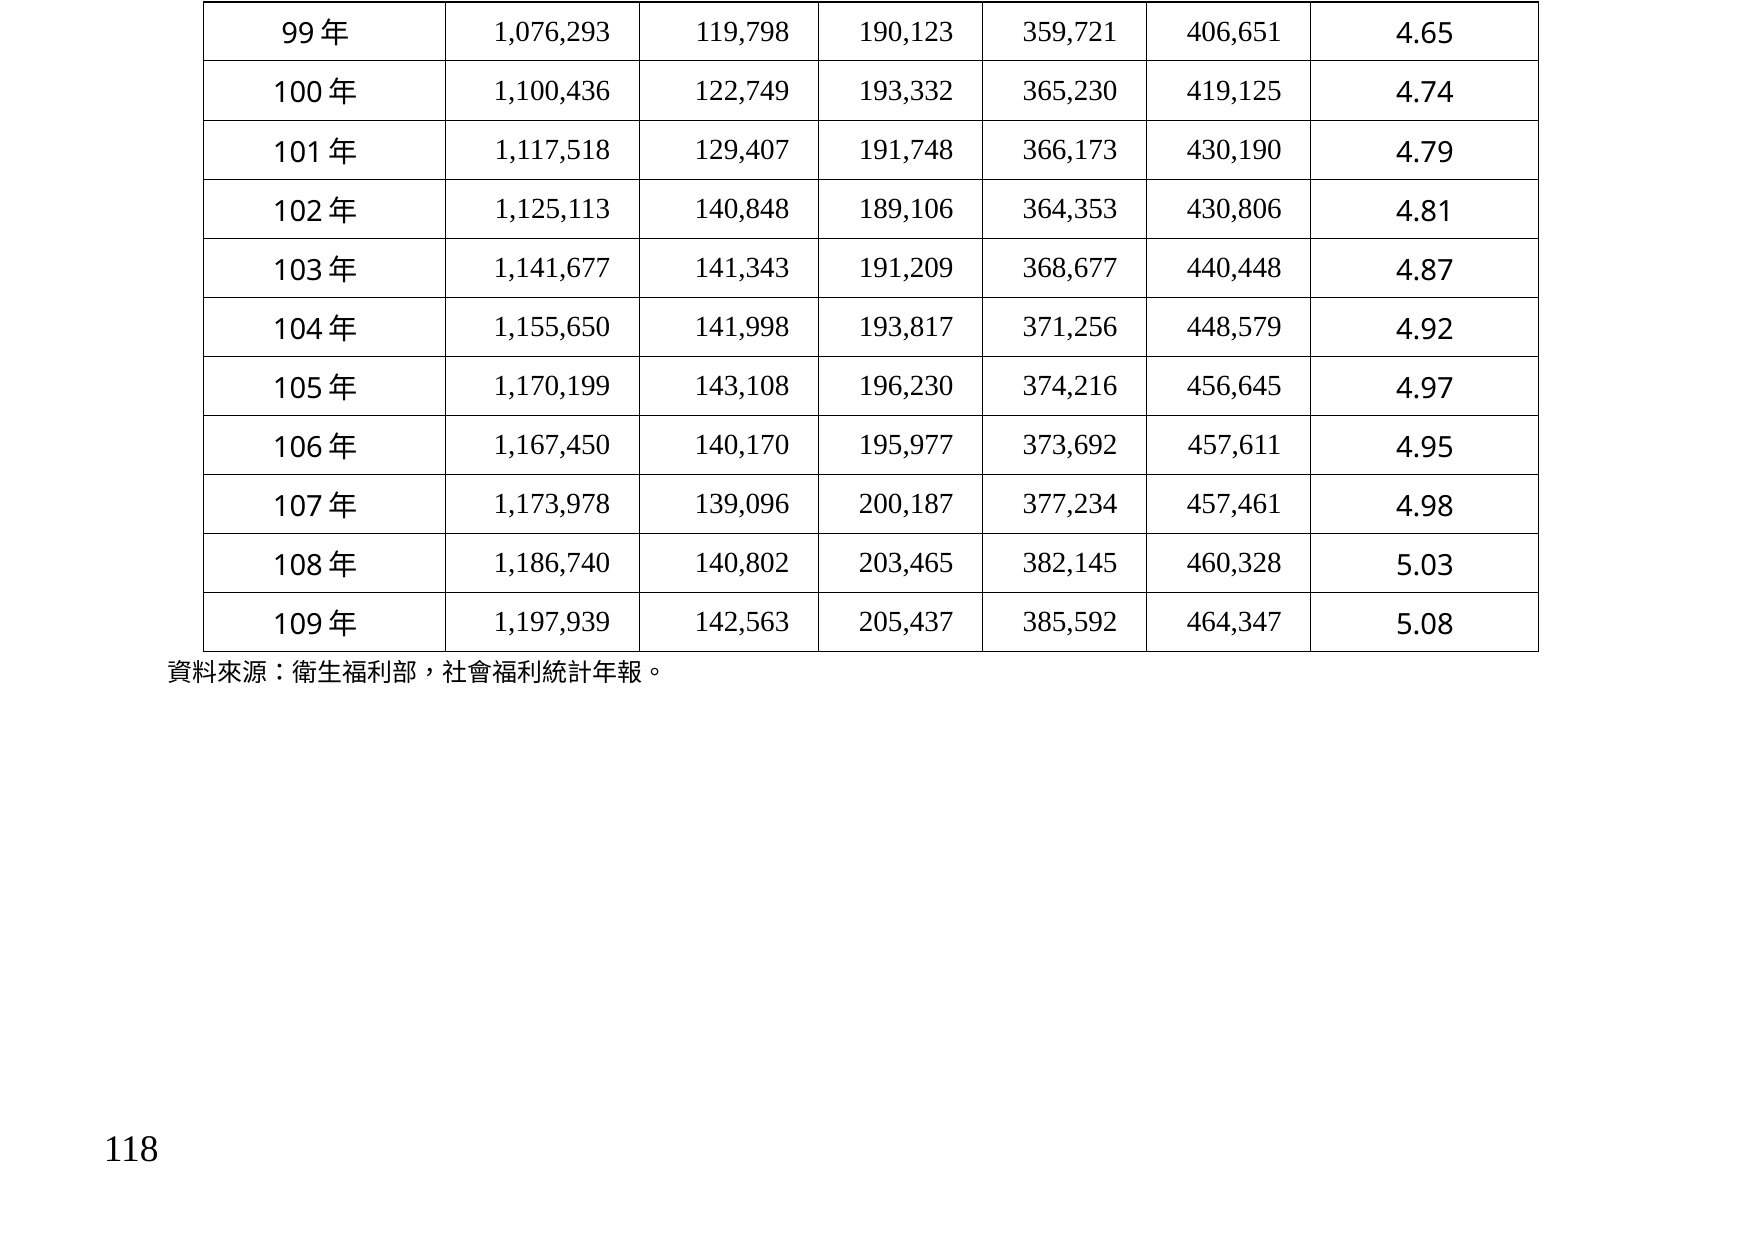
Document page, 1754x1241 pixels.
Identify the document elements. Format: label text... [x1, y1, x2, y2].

table_cell 5.08 [1311, 593, 1538, 651]
table_cell 101年 [204, 121, 445, 178]
table_cell 99年 [204, 3, 445, 60]
table_cell 1,155,650 [446, 298, 639, 356]
table_cell 5.03 [1311, 534, 1538, 592]
table_cell 4.97 [1311, 357, 1538, 415]
table_cell 119,798 [640, 3, 818, 60]
table_cell 142,563 [640, 593, 818, 651]
table_cell 190,123 [819, 3, 982, 60]
table_cell 419,125 [1147, 61, 1310, 119]
table_cell 1,197,939 [446, 593, 639, 651]
table_cell 105年 [204, 357, 445, 415]
table_cell 1,117,518 [446, 121, 639, 178]
table_cell 464,347 [1147, 593, 1310, 651]
table_cell 108年 [204, 534, 445, 592]
table_cell 200,187 [819, 475, 982, 533]
table_cell 371,256 [983, 298, 1146, 356]
table_cell 4.74 [1311, 61, 1538, 119]
table_cell 1,100,436 [446, 61, 639, 119]
table_cell 430,190 [1147, 121, 1310, 178]
table_cell 139,096 [640, 475, 818, 533]
table_cell 205,437 [819, 593, 982, 651]
table_cell 141,998 [640, 298, 818, 356]
table_cell 385,592 [983, 593, 1146, 651]
table_cell 195,977 [819, 416, 982, 474]
table_cell 364,353 [983, 180, 1146, 238]
table_cell 109年 [204, 593, 445, 651]
table_cell 102年 [204, 180, 445, 238]
table_cell 359,721 [983, 3, 1146, 60]
table_cell 122,749 [640, 61, 818, 119]
table_cell 140,802 [640, 534, 818, 592]
table_cell 373,692 [983, 416, 1146, 474]
table_cell 456,645 [1147, 357, 1310, 415]
table_cell 457,461 [1147, 475, 1310, 533]
table_cell 377,234 [983, 475, 1146, 533]
table_cell 440,448 [1147, 239, 1310, 297]
table_cell 1,125,113 [446, 180, 639, 238]
table_cell 457,611 [1147, 416, 1310, 474]
table_cell 460,328 [1147, 534, 1310, 592]
table_cell 107年 [204, 475, 445, 533]
table_cell 4.95 [1311, 416, 1538, 474]
table_cell 191,748 [819, 121, 982, 178]
table_cell 382,145 [983, 534, 1146, 592]
table_cell 366,173 [983, 121, 1146, 178]
text 資料來源：衛生福利部，社會福利統計年報。 [148, 652, 1639, 689]
table_cell 4.65 [1311, 3, 1538, 60]
table_cell 1,167,450 [446, 416, 639, 474]
table_cell 4.81 [1311, 180, 1538, 238]
table_cell 191,209 [819, 239, 982, 297]
table_cell 100年 [204, 61, 445, 119]
table_cell 140,170 [640, 416, 818, 474]
table_cell 4.98 [1311, 475, 1538, 533]
table_cell 143,108 [640, 357, 818, 415]
table_cell 129,407 [640, 121, 818, 178]
table_cell 106年 [204, 416, 445, 474]
table_cell 4.92 [1311, 298, 1538, 356]
table_cell 196,230 [819, 357, 982, 415]
table_cell 189,106 [819, 180, 982, 238]
table_cell 193,817 [819, 298, 982, 356]
table_cell 365,230 [983, 61, 1146, 119]
table_cell 1,186,740 [446, 534, 639, 592]
table_cell 1,076,293 [446, 3, 639, 60]
table_cell 374,216 [983, 357, 1146, 415]
table_cell 1,173,978 [446, 475, 639, 533]
table_cell 140,848 [640, 180, 818, 238]
table_cell 448,579 [1147, 298, 1310, 356]
table_cell 1,170,199 [446, 357, 639, 415]
table_cell 104年 [204, 298, 445, 356]
table_cell 203,465 [819, 534, 982, 592]
table_cell 430,806 [1147, 180, 1310, 238]
table_cell 368,677 [983, 239, 1146, 297]
table_cell 141,343 [640, 239, 818, 297]
table_cell 4.87 [1311, 239, 1538, 297]
table_cell 193,332 [819, 61, 982, 119]
table_cell 406,651 [1147, 3, 1310, 60]
table_cell 1,141,677 [446, 239, 639, 297]
table_cell 4.79 [1311, 121, 1538, 178]
table_cell 103年 [204, 239, 445, 297]
